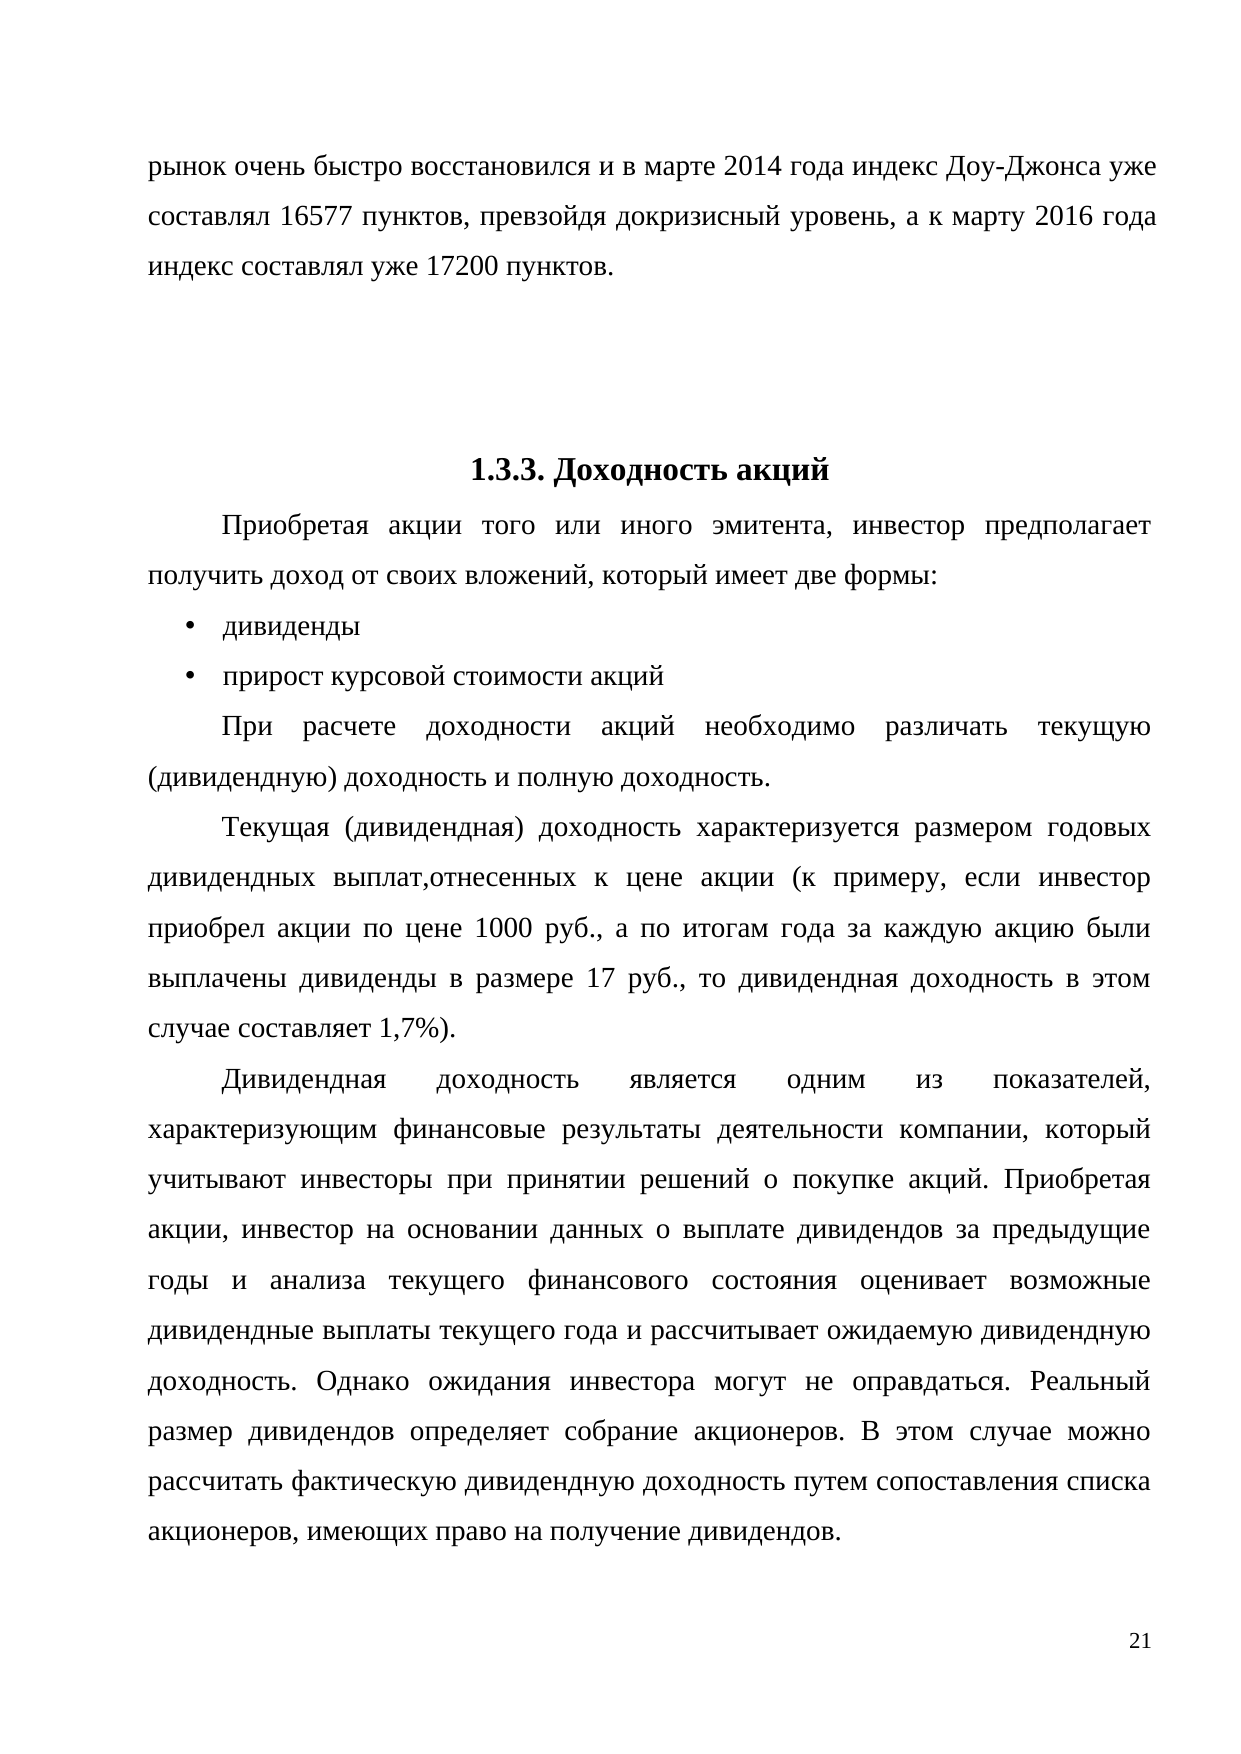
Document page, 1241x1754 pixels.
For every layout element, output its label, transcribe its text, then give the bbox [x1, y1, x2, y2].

text рынок очень быстро восстановился и в марте 2014 года индекс Доу-Джонса уже составлял 16577 пунктов, превзойдя докризисный уровень, а к марту 2016 года индекс составлял уже 17200 пунктов. [148, 148, 1158, 282]
text Текущая (дивидендная) доходность характеризуется размером годовых дивидендных выплат,отнесенных к цене акции (к примеру, если инвестор приобрел акции по цене 1000 руб., а по итогам года за каждую акцию были выплачены дивиденды в размере 17 руб., то дивидендная доходность в этом случае составляет 1,7%). [148, 809, 1152, 1044]
text При расчете доходности акций необходимо различать текущую (дивидендную) доходность и полную доходность. [148, 708, 1152, 792]
text Приобретая акции того или иного эмитента, инвестор предполагает получить доход от своих вложений, который имеет две формы: [148, 507, 1152, 591]
list прирост курсовой стоимости акций [185, 658, 1152, 692]
text Дивидендная доходность является одним из показателей, характеризующим финансовые результаты деятельности компании, который учитывают инвесторы при принятии решений о покупке акций. Приобретая акции, инвестор на основании данных о выплате дивидендов за предыдущие годы и анализа текущего финансового состояния оценивает возможные дивидендные выплаты текущего года и рассчитывает ожидаемую дивидендную доходность. Однако ожидания инвестора могут не оправдаться. Реальный размер дивидендов определяет собрание акционеров. В этом случае можно рассчитать фактическую дивидендную доходность путем сопоставления списка акционеров, имеющих право на получение дивидендов. [148, 1061, 1152, 1547]
list дивиденды [185, 608, 1152, 641]
subtitle 1.3.3. Доходность акций [148, 449, 1152, 488]
